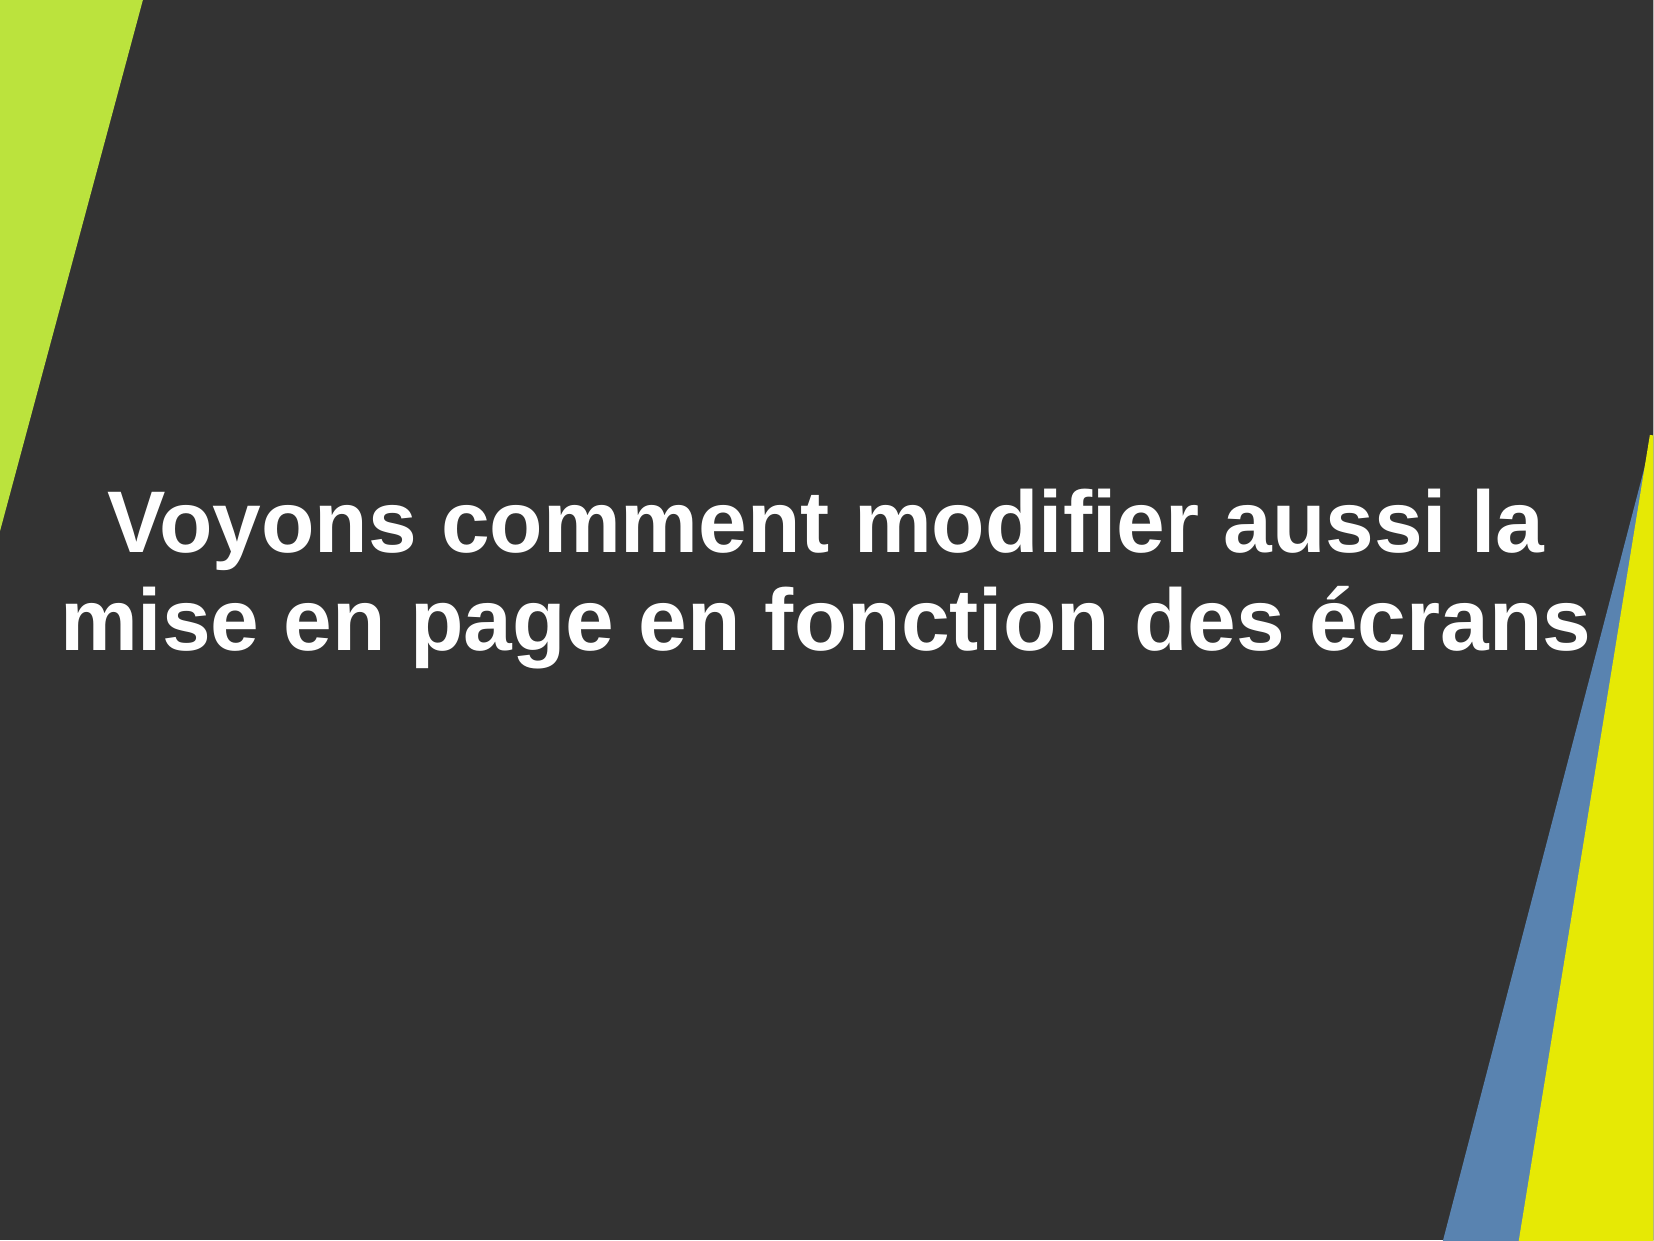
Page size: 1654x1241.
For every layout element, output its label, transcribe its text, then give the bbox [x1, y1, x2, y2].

text_box [1442, 434, 1654, 1241]
text_box [0, 0, 143, 532]
title Voyons comment modifier aussi la mise en page en fonction des écrans [31, 473, 1622, 767]
